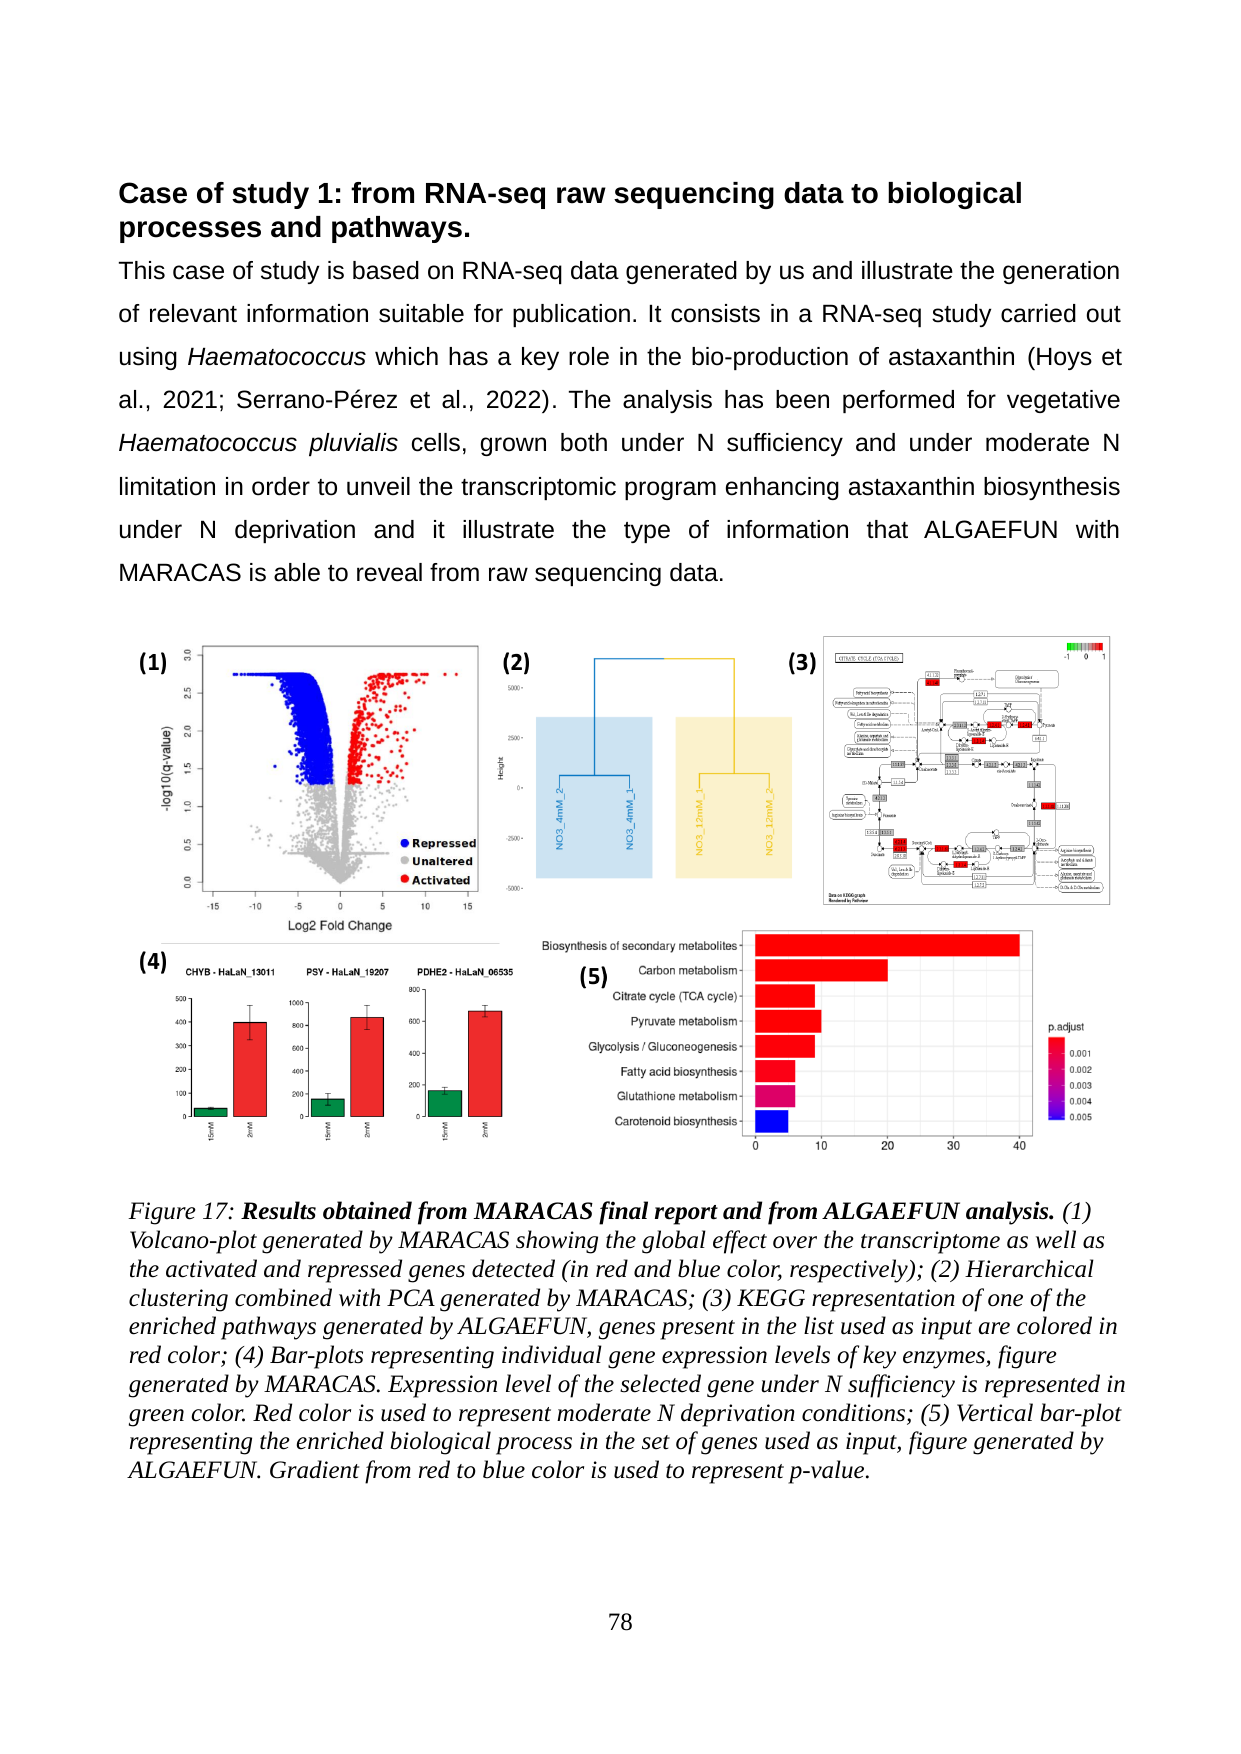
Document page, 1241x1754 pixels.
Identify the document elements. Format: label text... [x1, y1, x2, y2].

text This case of study is based on RNA-seq data generated by us and illustrate the generation of relevant information suitable for publication. It consists in a RNA-seq study carried out using Haematococcus which has a key role in the bio-production of astaxanthin (Hoys et al., 2021; Serrano-Pérez et al., 2022)⁠. The analysis has been performed for vegetative Haematococcus pluvialis cells, grown both under N sufficiency and under moderate N limitation in order to unveil the transcriptomic program enhancing astaxanthin biosynthesis under N deprivation and it illustrate the type of information that ALGAEFUN with MARACAS is able to reveal from raw sequencing data. [118, 256, 1122, 587]
subtitle Case of study 1: from RNA-seq raw sequencing data to biological processes and pathways. [118, 176, 1122, 243]
picture [123, 620, 1128, 1176]
text Figure 17: Results obtained from MARACAS final report and from ALGAEFUN analysis. (1) Volcano-plot generated by MARACAS showing the global effect over the transcriptome as well as the activated and repressed genes detected (in red and blue color, respectively); (2) Hierarchical clustering combined with PCA generated by MARACAS; (3) KEGG representation of one of the enriched pathways generated by ALGAEFUN, genes present in the list used as input are colored in red color; (4) Bar-plots representing individual gene expression levels of key enzymes, figure generated by MARACAS. Expression level of the selected gene under N sufficiency is represented in green color. Red color is used to represent moderate N deprivation conditions; (5) Vertical bar-plot representing the enriched biological process in the set of genes used as input, figure generated by ALGAEFUN. Gradient from red to blue color is used to represent p-value. [128, 1196, 1132, 1484]
